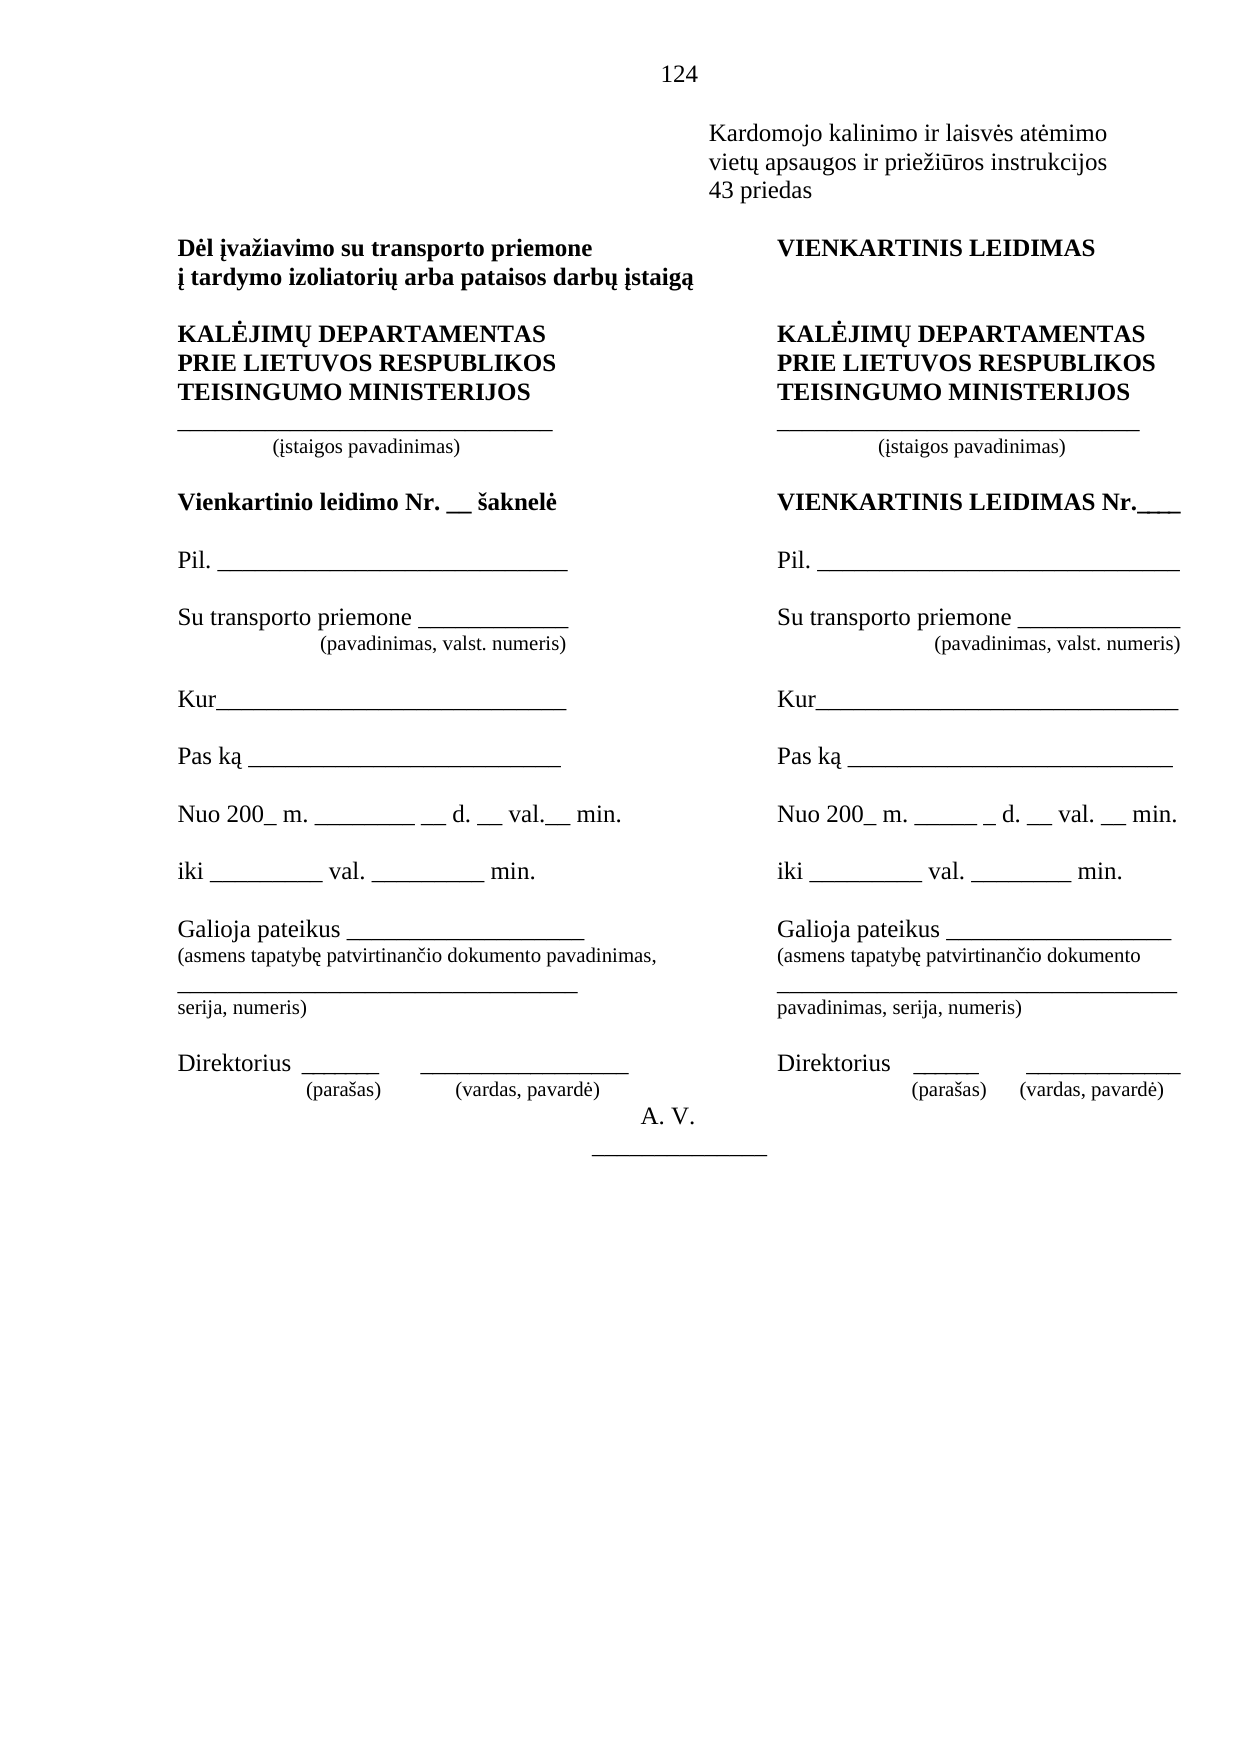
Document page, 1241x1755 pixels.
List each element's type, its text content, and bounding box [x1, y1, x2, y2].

text Su transporto priemone ____________ Su transporto priemone _____________ [177, 602, 1181, 631]
text PRIE LIETUVOS RESPUBLIKOS PRIE LIETUVOS RESPUBLIKOS [177, 348, 1181, 377]
text ______________ [177, 1130, 1181, 1158]
text Pas ką _________________________ Pas ką __________________________ [177, 741, 1181, 770]
text (parašas) (vardas, pavardė) (parašas) (vardas, pavardė) [177, 1077, 1181, 1101]
text Nuo 200_ m. ________ __ d. __ val.__ min. Nuo 200_ m. _____ _ d. __ val. __ min. [177, 799, 1181, 827]
text Dėl įvažiavimo su transporto priemone VIENKARTINIS LEIDIMAS [177, 233, 1181, 262]
text ________________________________ ________________________________ [177, 967, 1181, 995]
text ______________________________ _____________________________ [177, 406, 1181, 434]
text į tardymo izoliatorių arba pataisos darbų įstaigą [177, 262, 1181, 291]
text vietų apsaugos ir priežiūros instrukcijos [709, 147, 1181, 176]
text Kur____________________________ Kur_____________________________ [177, 684, 1181, 712]
text Vienkartinio leidimo Nr. __ šaknelė VIENKARTINIS LEIDIMAS Nr. [177, 487, 1181, 516]
text serija, numeris) pavadinimas, serija, numeris) [177, 995, 1181, 1019]
text 43 priedas [709, 176, 1181, 204]
text (pavadinimas, valst. numeris) (pavadinimas, valst. numeris) [177, 631, 1181, 655]
text (įstaigos pavadinimas) (įstaigos pavadinimas) [177, 434, 1181, 458]
text KALĖJIMŲ DEPARTAMENTAS KALĖJIMŲ DEPARTAMENTAS [177, 319, 1181, 348]
text Galioja pateikus ___________________ Galioja pateikus __________________ [177, 914, 1181, 942]
text iki _________ val. _________ min. iki _________ val. ________ min. [177, 856, 1181, 885]
text Pil. ____________________________ Pil. _____________________________ [177, 545, 1181, 573]
text TEISINGUMO MINISTERIJOS TEISINGUMO MINISTERIJOS [177, 377, 1181, 406]
text Kardomojo kalinimo ir laisvės atėmimo [709, 118, 1181, 147]
text A. V. [177, 1101, 1181, 1130]
text (asmens tapatybę patvirtinančio dokumento pavadinimas, (asmens tapatybę patvirtinančio dokumento [177, 942, 1181, 967]
text Direktorius Direktorius [177, 1048, 1181, 1077]
